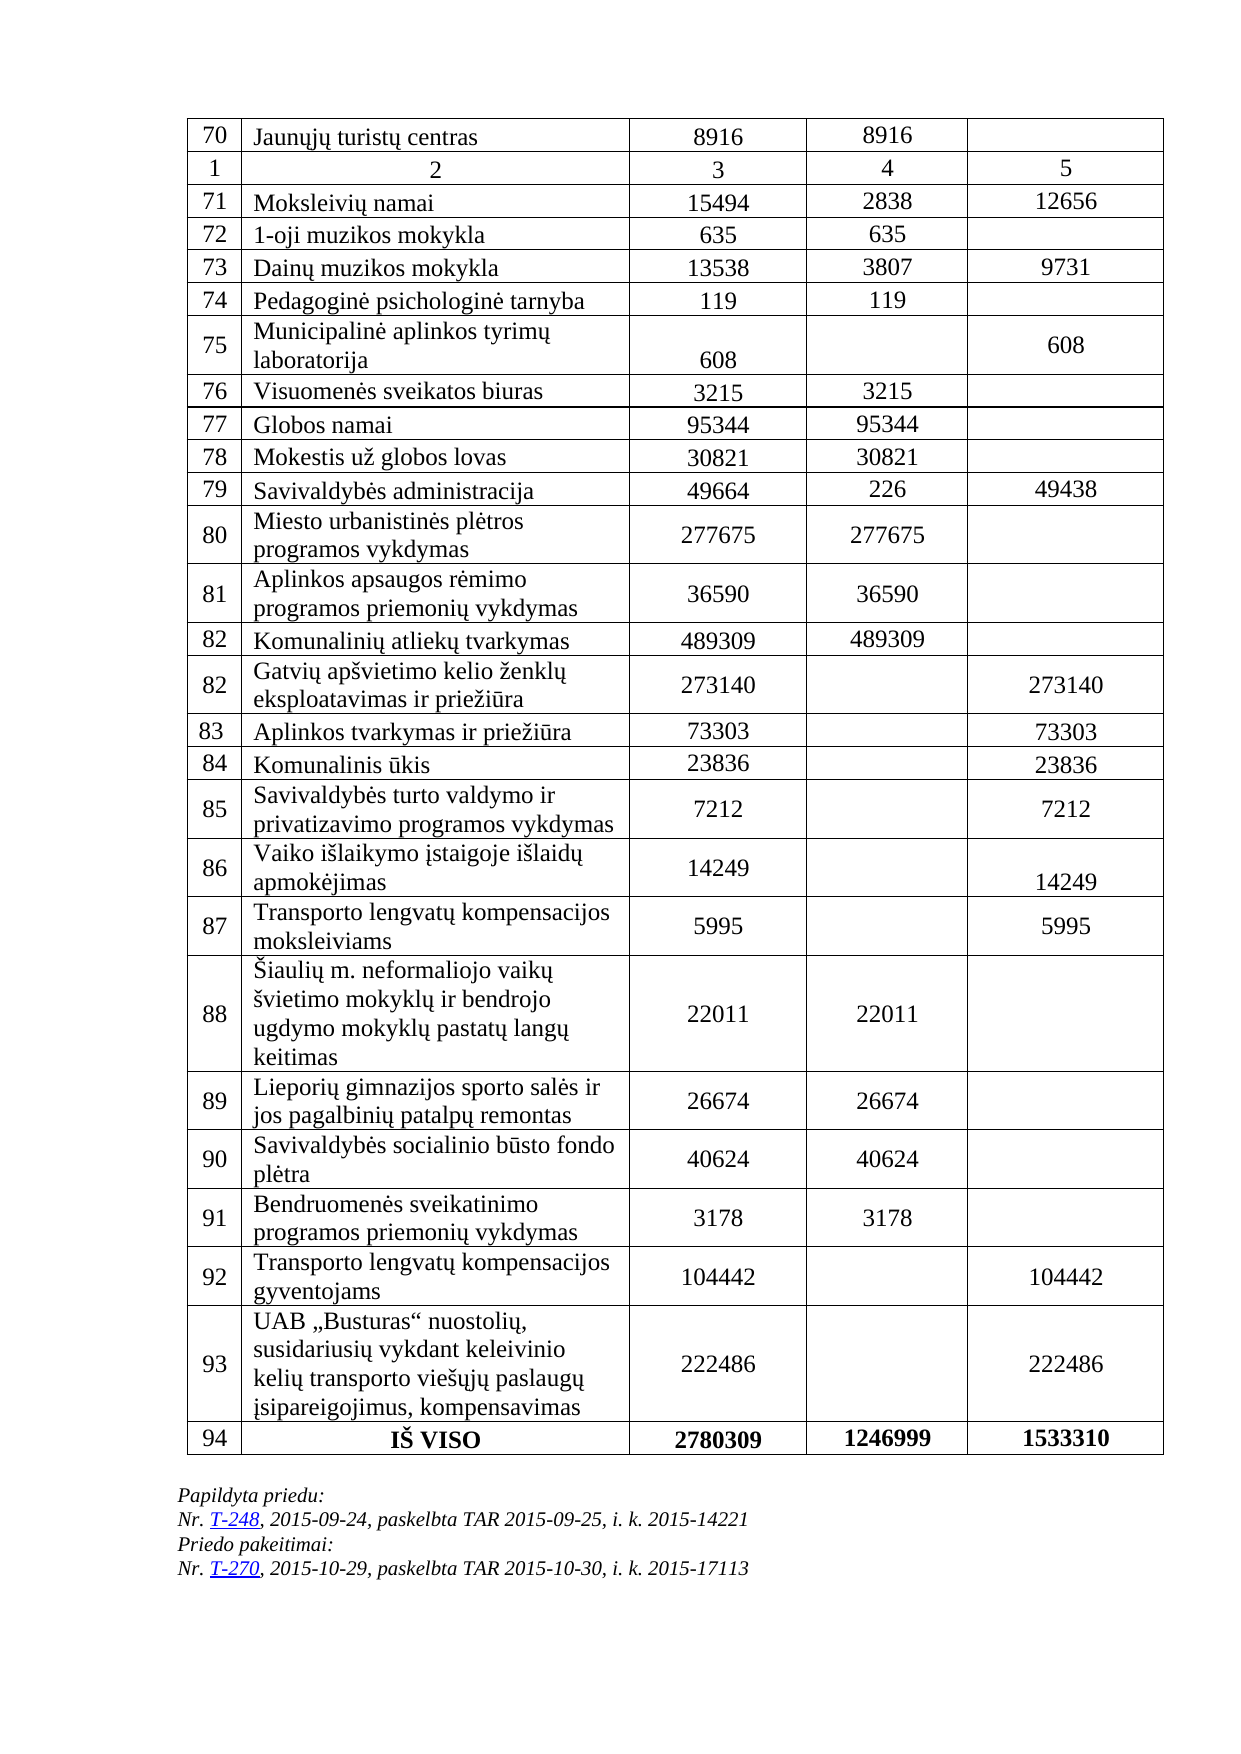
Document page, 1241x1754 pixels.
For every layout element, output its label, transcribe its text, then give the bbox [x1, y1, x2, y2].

table_cell 49664 [630, 473, 806, 505]
table_cell 26674 [807, 1072, 967, 1129]
table_cell 12656 [968, 185, 1163, 217]
table_cell 5995 [968, 897, 1163, 954]
table_cell 91 [188, 1189, 241, 1246]
table_cell 13538 [630, 250, 806, 282]
table_cell 635 [630, 218, 806, 249]
table_cell Lieporių gimnazijos sporto salės ir jos pagalbinių patalpų remontas [242, 1072, 629, 1129]
table_cell [807, 316, 967, 373]
table_cell 3215 [807, 375, 967, 406]
table_cell 14249 [630, 839, 806, 896]
table_cell 8916 [807, 119, 967, 151]
table_cell 40624 [630, 1130, 806, 1188]
table_cell 222486 [968, 1306, 1163, 1421]
table_cell 2838 [807, 185, 967, 217]
table_cell 273140 [630, 656, 806, 713]
table_cell Bendruomenės sveikatinimo programos priemonių vykdymas [242, 1189, 629, 1246]
table_cell 14249 [968, 839, 1163, 896]
table_cell 75 [188, 316, 241, 373]
table_cell 608 [968, 316, 1163, 373]
table_cell 226 [807, 473, 967, 505]
table_cell 70 [188, 119, 241, 151]
table_cell 22011 [630, 956, 806, 1071]
table_cell 277675 [807, 506, 967, 563]
table_cell 104442 [630, 1247, 806, 1305]
table_cell 73303 [630, 714, 806, 746]
table_cell 83 [188, 714, 241, 746]
table_cell 84 [188, 747, 241, 779]
table_cell [968, 218, 1163, 249]
table_cell [968, 1189, 1163, 1246]
table_cell [968, 440, 1163, 472]
table_cell 104442 [968, 1247, 1163, 1305]
table_cell 87 [188, 897, 241, 954]
table_cell 85 [188, 780, 241, 837]
table_cell [968, 564, 1163, 622]
text Nr. T-248, 2015-09-24, paskelbta TAR 2015-09-25, i. k. 2015-14221 [177, 1507, 1181, 1531]
table_cell 608 [630, 316, 806, 373]
table_cell 86 [188, 839, 241, 896]
table_cell 489309 [807, 623, 967, 655]
table_cell 82 [188, 656, 241, 713]
table_cell 2780309 [630, 1422, 806, 1453]
table_cell 3215 [630, 375, 806, 406]
table_cell 119 [807, 283, 967, 315]
table_cell [807, 897, 967, 954]
table_cell 15494 [630, 185, 806, 217]
table_cell Transporto lengvatų kompensacijos moksleiviams [242, 897, 629, 954]
table_cell [968, 408, 1163, 439]
table_cell 79 [188, 473, 241, 505]
table_cell [968, 506, 1163, 563]
table_cell 3178 [807, 1189, 967, 1246]
table_cell 277675 [630, 506, 806, 563]
table_cell 3807 [807, 250, 967, 282]
table_cell Vaiko išlaikymo įstaigoje išlaidų apmokėjimas [242, 839, 629, 896]
table_cell 92 [188, 1247, 241, 1305]
table_cell Pedagoginė psichologinė tarnyba [242, 283, 629, 315]
table_cell [807, 839, 967, 896]
table_cell 489309 [630, 623, 806, 655]
table_cell [968, 623, 1163, 655]
table_cell 7212 [968, 780, 1163, 837]
table_cell 49438 [968, 473, 1163, 505]
table_cell [807, 780, 967, 837]
table_cell [807, 1306, 967, 1421]
text Priedo pakeitimai: [177, 1531, 1181, 1556]
table_cell 36590 [630, 564, 806, 622]
table_cell 71 [188, 185, 241, 217]
table_cell 76 [188, 375, 241, 406]
table_cell 3 [630, 152, 806, 184]
table_cell Savivaldybės administracija [242, 473, 629, 505]
table_cell Komunalinis ūkis [242, 747, 629, 779]
table_cell Moksleivių namai [242, 185, 629, 217]
table_cell 36590 [807, 564, 967, 622]
table_cell [968, 956, 1163, 1071]
table_cell 3178 [630, 1189, 806, 1246]
text Papildyta priedu: [177, 1483, 1181, 1507]
table_cell UAB „Busturas“ nuostolių, susidariusių vykdant keleivinio kelių transporto viešųjų paslaugų įsipareigojimus, kompensavimas [242, 1306, 629, 1421]
table_cell [968, 119, 1163, 151]
table_cell 635 [807, 218, 967, 249]
table_cell [968, 283, 1163, 315]
table_cell 77 [188, 408, 241, 439]
table_cell Jaunųjų turistų centras [242, 119, 629, 151]
table_cell 119 [630, 283, 806, 315]
table_cell [968, 1072, 1163, 1129]
table_cell 4 [807, 152, 967, 184]
table_cell 90 [188, 1130, 241, 1188]
table_cell 73 [188, 250, 241, 282]
table_cell 23836 [968, 747, 1163, 779]
table_cell [807, 656, 967, 713]
table_cell Visuomenės sveikatos biuras [242, 375, 629, 406]
table_cell Savivaldybės socialinio būsto fondo plėtra [242, 1130, 629, 1188]
table_cell 95344 [807, 408, 967, 439]
table_cell Aplinkos apsaugos rėmimo programos priemonių vykdymas [242, 564, 629, 622]
table_cell Šiaulių m. neformaliojo vaikų švietimo mokyklų ir bendrojo ugdymo mokyklų pastatų langų keitimas [242, 956, 629, 1071]
table_cell 2 [242, 152, 629, 184]
table_cell 40624 [807, 1130, 967, 1188]
table_cell 222486 [630, 1306, 806, 1421]
table_cell 74 [188, 283, 241, 315]
table_cell 5995 [630, 897, 806, 954]
table_cell 30821 [630, 440, 806, 472]
table_cell 1-oji muzikos mokykla [242, 218, 629, 249]
table_cell 80 [188, 506, 241, 563]
table_cell 81 [188, 564, 241, 622]
table_cell Komunalinių atliekų tvarkymas [242, 623, 629, 655]
table_cell Miesto urbanistinės plėtros programos vykdymas [242, 506, 629, 563]
table_cell 78 [188, 440, 241, 472]
table_cell 273140 [968, 656, 1163, 713]
text Nr. T-270, 2015-10-29, paskelbta TAR 2015-10-30, i. k. 2015-17113 [177, 1556, 1181, 1579]
table_cell 95344 [630, 408, 806, 439]
table_cell 1246999 [807, 1422, 967, 1453]
table_cell 22011 [807, 956, 967, 1071]
table_cell Transporto lengvatų kompensacijos gyventojams [242, 1247, 629, 1305]
table_cell Dainų muzikos mokykla [242, 250, 629, 282]
table_cell 5 [968, 152, 1163, 184]
table_cell 1 [188, 152, 241, 184]
table_cell 9731 [968, 250, 1163, 282]
table_cell 88 [188, 956, 241, 1071]
table_cell Savivaldybės turto valdymo ir privatizavimo programos vykdymas [242, 780, 629, 837]
table_cell 82 [188, 623, 241, 655]
table_cell 73303 [968, 714, 1163, 746]
table_cell IŠ VISO [242, 1422, 629, 1453]
table_cell [968, 1130, 1163, 1188]
table_cell 93 [188, 1306, 241, 1421]
table_cell [807, 1247, 967, 1305]
table_cell Aplinkos tvarkymas ir priežiūra [242, 714, 629, 746]
table_cell Gatvių apšvietimo kelio ženklų eksploatavimas ir priežiūra [242, 656, 629, 713]
table_cell 1533310 [968, 1422, 1163, 1453]
table_cell [807, 714, 967, 746]
table_cell Municipalinė aplinkos tyrimų laboratorija [242, 316, 629, 373]
table_cell 72 [188, 218, 241, 249]
table_cell 30821 [807, 440, 967, 472]
table_cell [807, 747, 967, 779]
table_cell 7212 [630, 780, 806, 837]
table_cell 94 [188, 1422, 241, 1453]
table_cell Globos namai [242, 408, 629, 439]
table_cell 26674 [630, 1072, 806, 1129]
table_cell 8916 [630, 119, 806, 151]
table_cell Mokestis už globos lovas [242, 440, 629, 472]
table_cell 23836 [630, 747, 806, 779]
table_cell [968, 375, 1163, 406]
table_cell 89 [188, 1072, 241, 1129]
